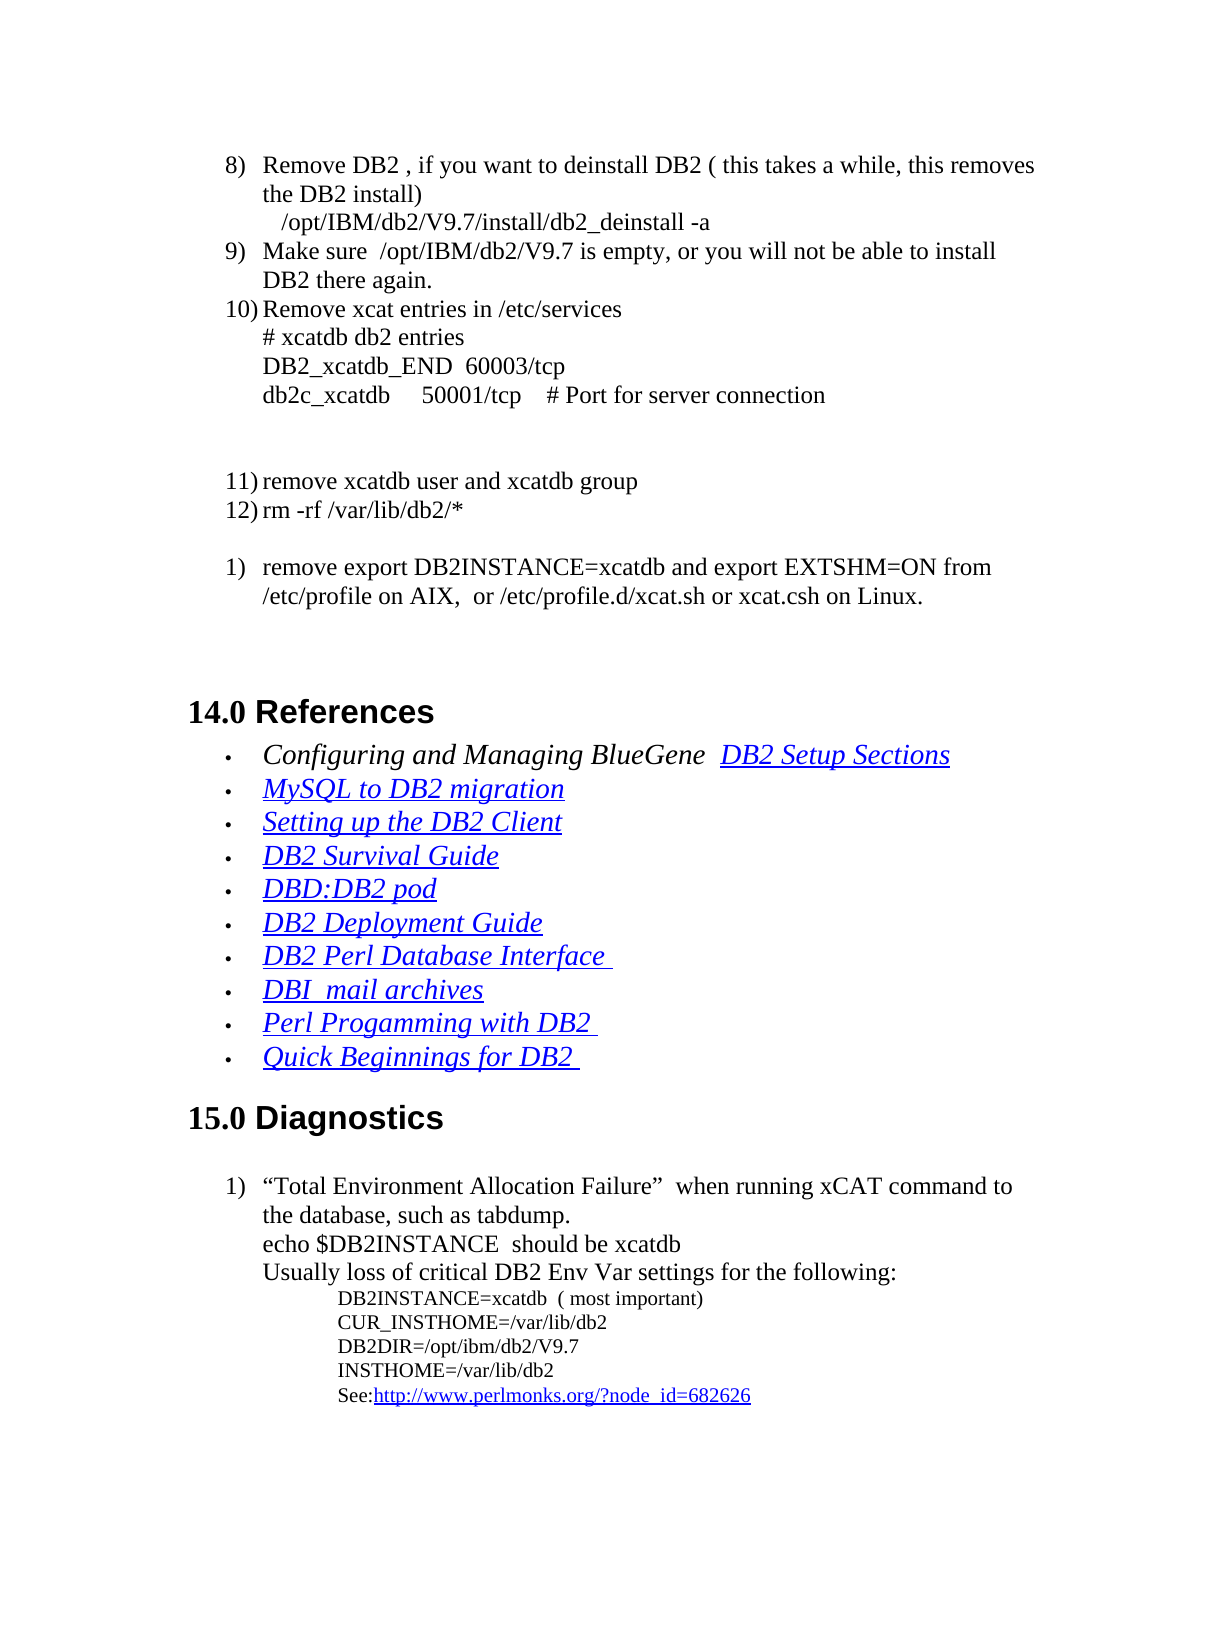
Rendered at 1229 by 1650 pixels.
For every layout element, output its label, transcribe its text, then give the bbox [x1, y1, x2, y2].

list Remove DB2 , if you want to deinstall DB2 ( this takes a while, this removes the DB2 install) [225, 150, 1041, 207]
list See:http://www.perlmonks.org/?node_id=682626 [300, 1382, 1041, 1407]
list Remove xcat entries in /etc/services [225, 294, 1041, 322]
list DBI mail archives [225, 972, 1041, 1006]
list echo $DB2INSTANCE should be xcatdb [225, 1229, 1041, 1257]
list DB2_xcatdb_END 60003/tcp [225, 351, 1041, 380]
list # xcatdb db2 entries [225, 322, 1041, 351]
subtitle References [187, 692, 1041, 731]
list DB2INSTANCE=xcatdb ( most important) [300, 1286, 1041, 1310]
list db2c_xcatdb 50001/tcp # Port for server connection [225, 380, 1041, 409]
list /opt/IBM/db2/V9.7/install/db2_deinstall -a [225, 207, 1041, 236]
list DB2 Survival Guide [225, 838, 1041, 871]
list INSTHOME=/var/lib/db2 [300, 1358, 1041, 1382]
list remove export DB2INSTANCE=xcatdb and export EXTSHM=ON from /etc/profile on AIX, or /etc/profile.d/xcat.sh or xcat.csh on Linux. [225, 552, 1041, 610]
subtitle Diagnostics [187, 1098, 1041, 1136]
list “Total Environment Allocation Failure” when running xCAT command to [225, 1171, 1041, 1200]
list DB2 Perl Database Interface [225, 938, 1041, 972]
list rm -rf /var/lib/db2/* [225, 495, 1041, 524]
list remove xcatdb user and xcatdb group [225, 466, 1041, 495]
list MySQL to DB2 migration [225, 771, 1041, 804]
list Perl Progamming with DB2 [225, 1006, 1041, 1039]
list DB2DIR=/opt/ibm/db2/V9.7 [300, 1334, 1041, 1358]
list DBD:DB2 pod [225, 871, 1041, 905]
list Setting up the DB2 Client [225, 804, 1041, 838]
list DB2 Deployment Guide [225, 905, 1041, 938]
list Configuring and Managing BlueGene DB2 Setup Sections [225, 737, 1041, 771]
list CUR_INSTHOME=/var/lib/db2 [300, 1310, 1041, 1334]
list the database, such as tabdump. [225, 1200, 1041, 1229]
list Make sure /opt/IBM/db2/V9.7 is empty, or you will not be able to install DB2 there again. [225, 236, 1041, 294]
list Quick Beginnings for DB2 [225, 1039, 1041, 1073]
list Usually loss of critical DB2 Env Var settings for the following: [225, 1257, 1041, 1286]
